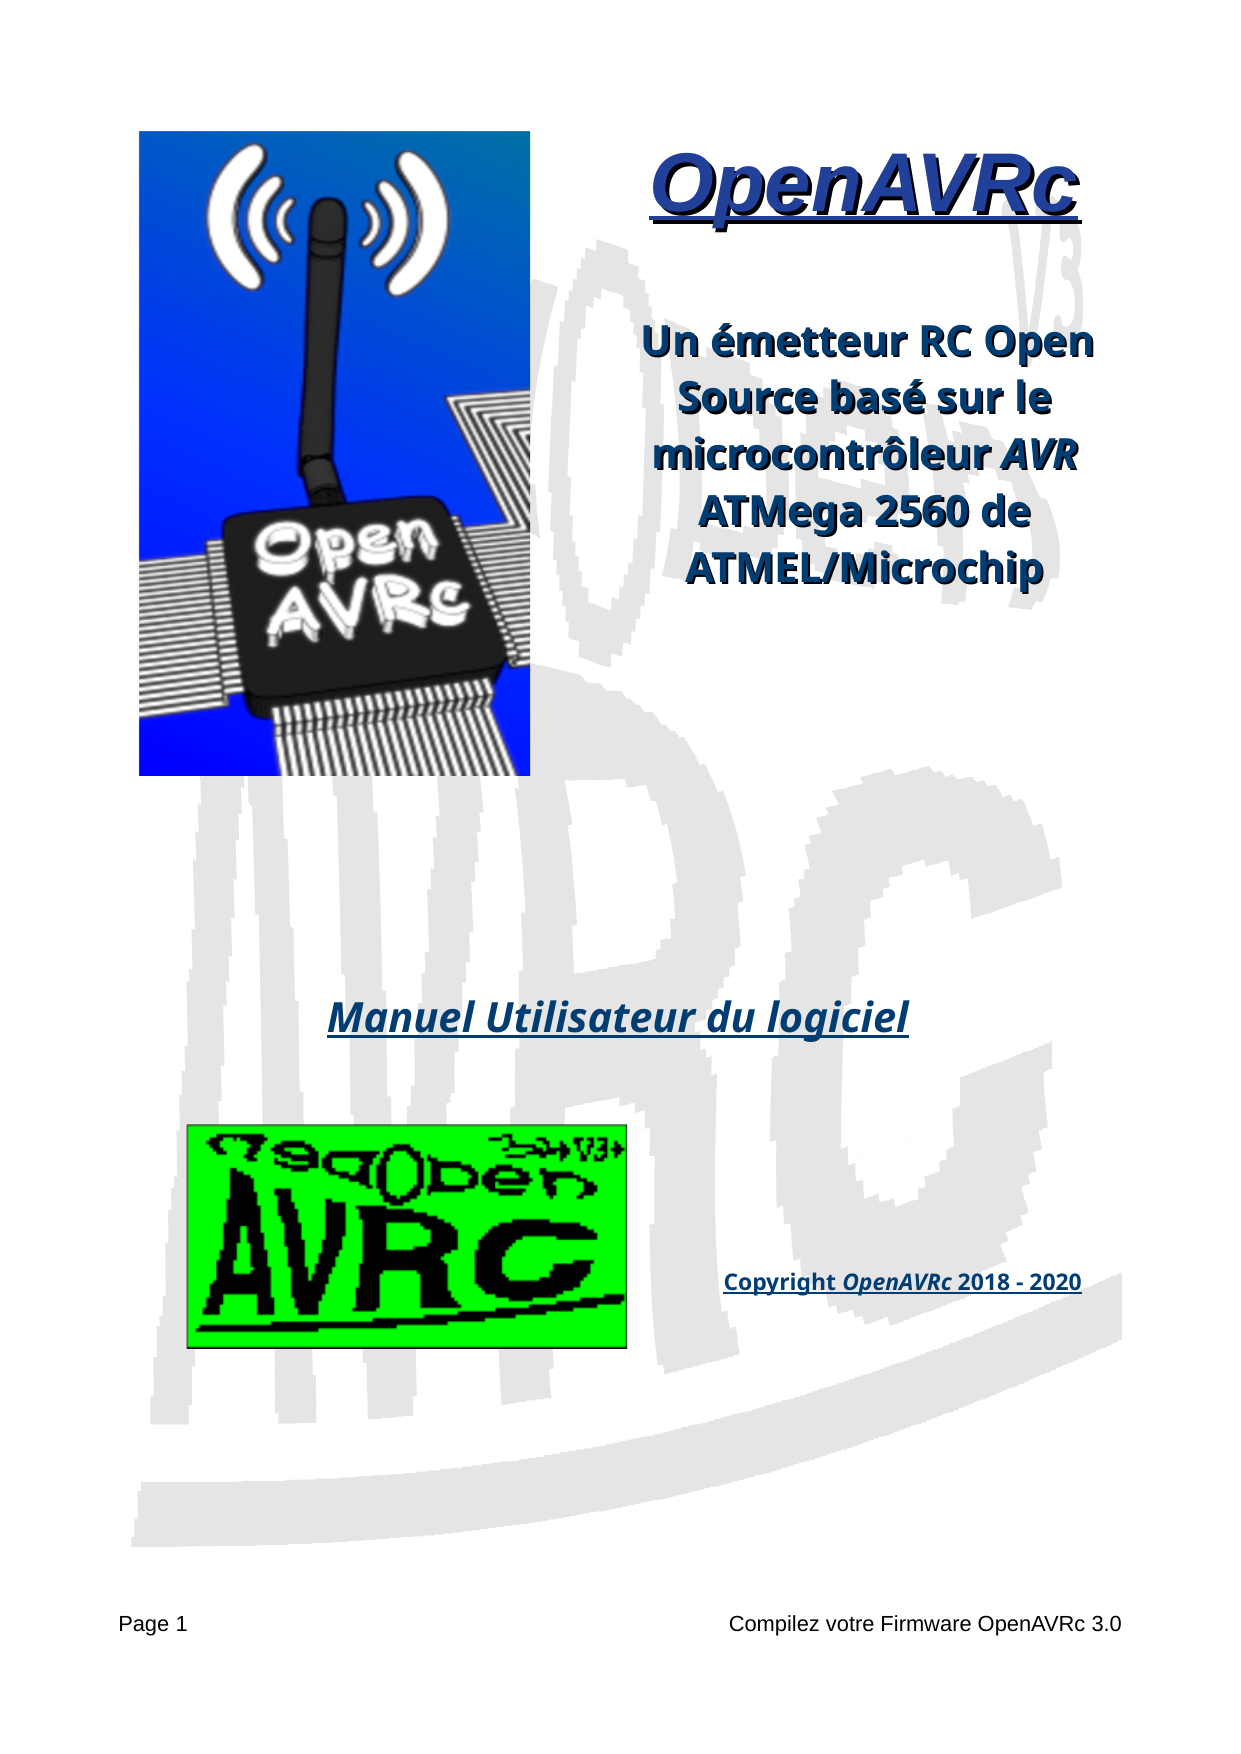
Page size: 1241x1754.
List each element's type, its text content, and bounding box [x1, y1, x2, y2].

text Un émetteur RC Open Source basé sur le microcontrôleur AVR ATMega 2560 de ATMEL/Microchip [627, 310, 1102, 594]
text OpenAVRc [627, 133, 1102, 229]
text Copyright OpenAVRc 2018 - 2020 [649, 1266, 1082, 1297]
picture [138, 131, 530, 776]
text Manuel Utilisateur du logiciel [118, 987, 1122, 1044]
picture [186, 1124, 628, 1349]
